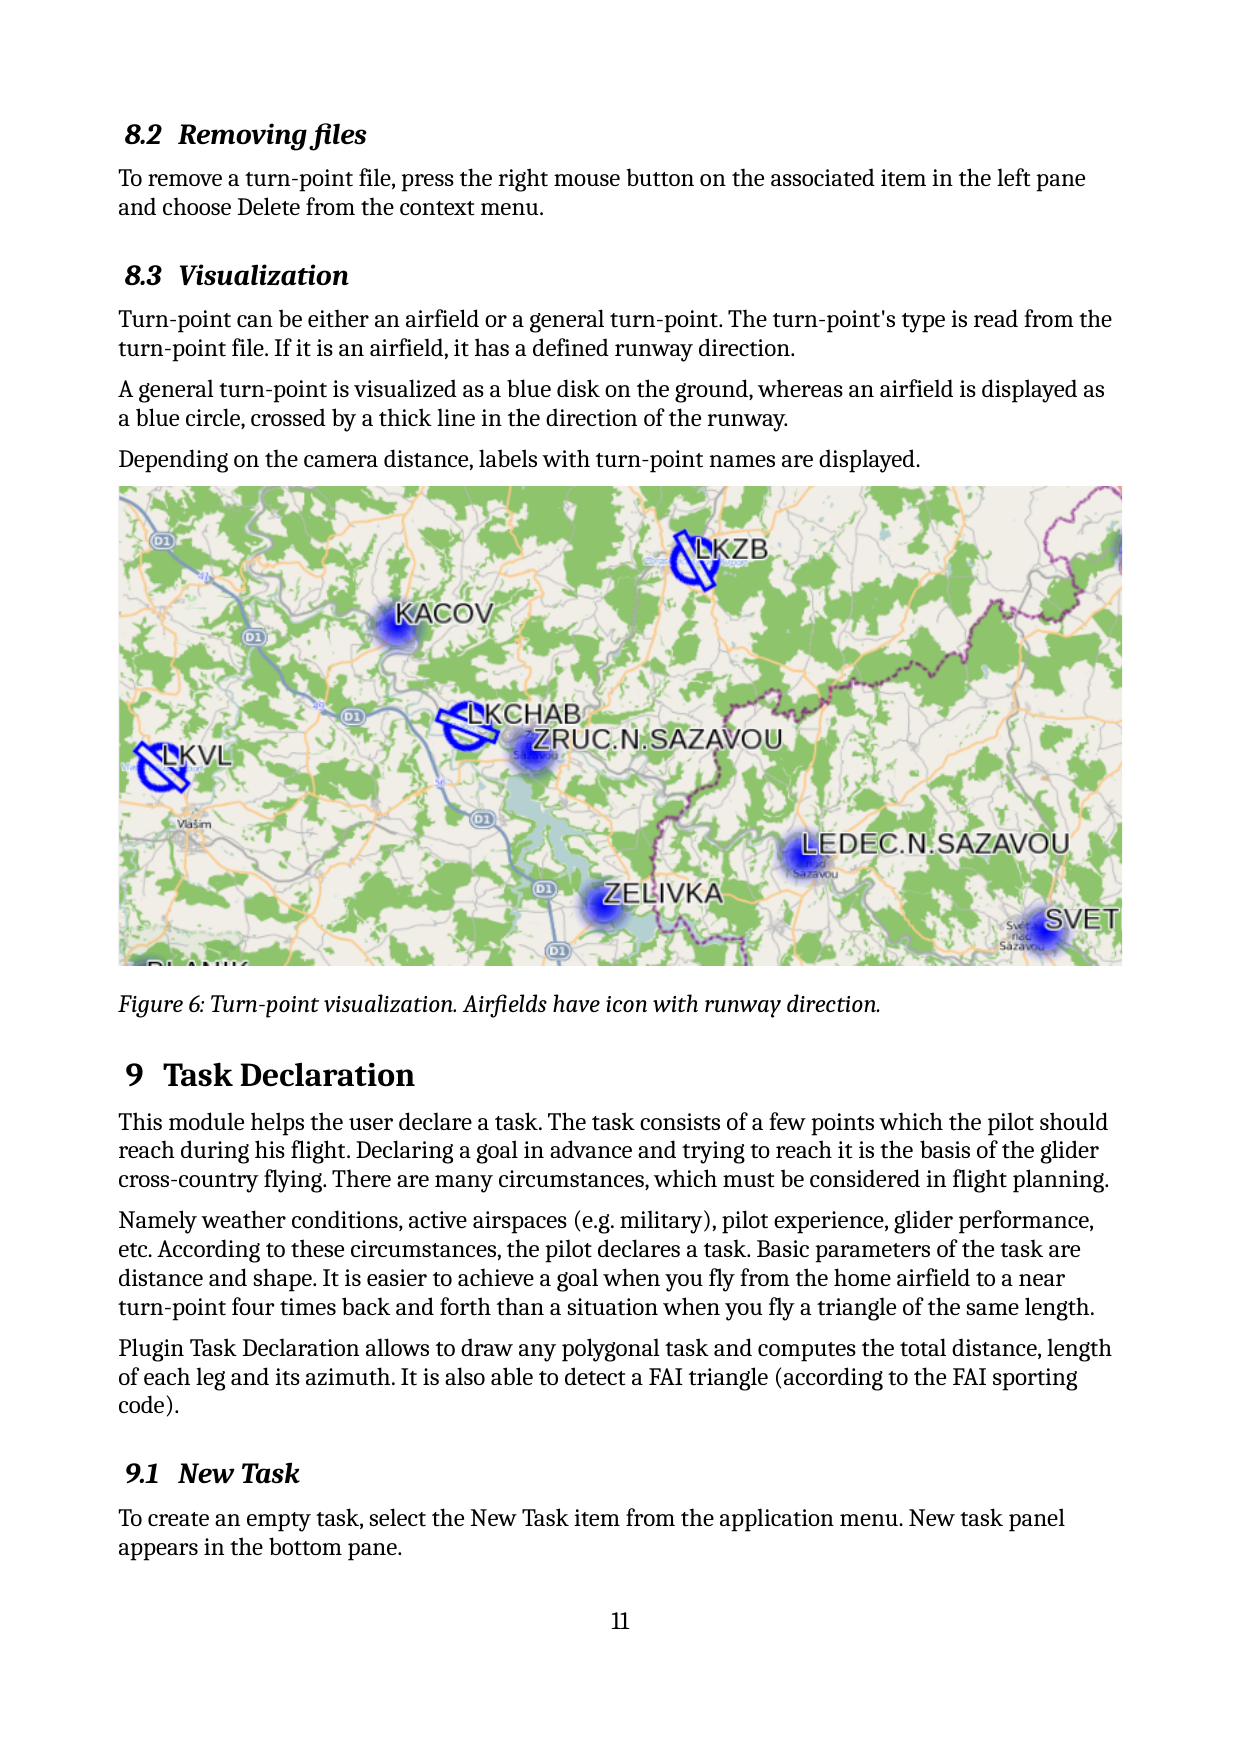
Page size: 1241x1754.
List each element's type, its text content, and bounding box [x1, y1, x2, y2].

text Plugin Task Declaration allows to draw any polygonal task and computes the total distance, length of each leg and its azimuth. It is also able to detect a FAI triangle (according to the FAI sporting code). [118, 1334, 1122, 1420]
text To create an empty task, select the New Task item from the application menu. New task panel appears in the bottom pane. [118, 1504, 1122, 1561]
subtitle Task Declaration [118, 1057, 1122, 1095]
text Depending on the camera distance, labels with turn-point names are displayed. [118, 445, 1122, 474]
text Namely weather conditions, active airspaces (e.g. military), pilot experience, glider performance, etc. According to these circumstances, the pilot declares a task. Basic parameters of the task are distance and shape. It is easier to achieve a goal when you fly from the home airfield to a near turn-point four times back and forth than a situation when you fly a triangle of the same length. [118, 1206, 1122, 1321]
text Figure 6: Turn-point visualization. Airfields have icon with runway direction. [118, 990, 1122, 1019]
text Turn-point can be either an airfield or a general turn-point. The turn-point's type is read from the turn-point file. If it is an airfield, it has a defined runway direction. [118, 305, 1122, 363]
text To remove a turn-point file, press the right mouse button on the associated item in the left pane and choose Delete from the context menu. [118, 164, 1122, 222]
subtitle Visualization [118, 259, 1122, 293]
text A general turn-point is visualized as a blue disk on the ground, whereas an airfield is displayed as a blue circle, crossed by a thick line in the direction of the runway. [118, 375, 1122, 433]
subtitle New Task [118, 1458, 1122, 1491]
text This module helps the user declare a task. The task consists of a few points which the pilot should reach during his flight. Declaring a goal in advance and trying to reach it is the basis of the glider cross‑country flying. There are many circumstances, which must be considered in flight planning. [118, 1108, 1122, 1194]
picture [118, 486, 1123, 966]
subtitle Removing files [118, 118, 1122, 152]
